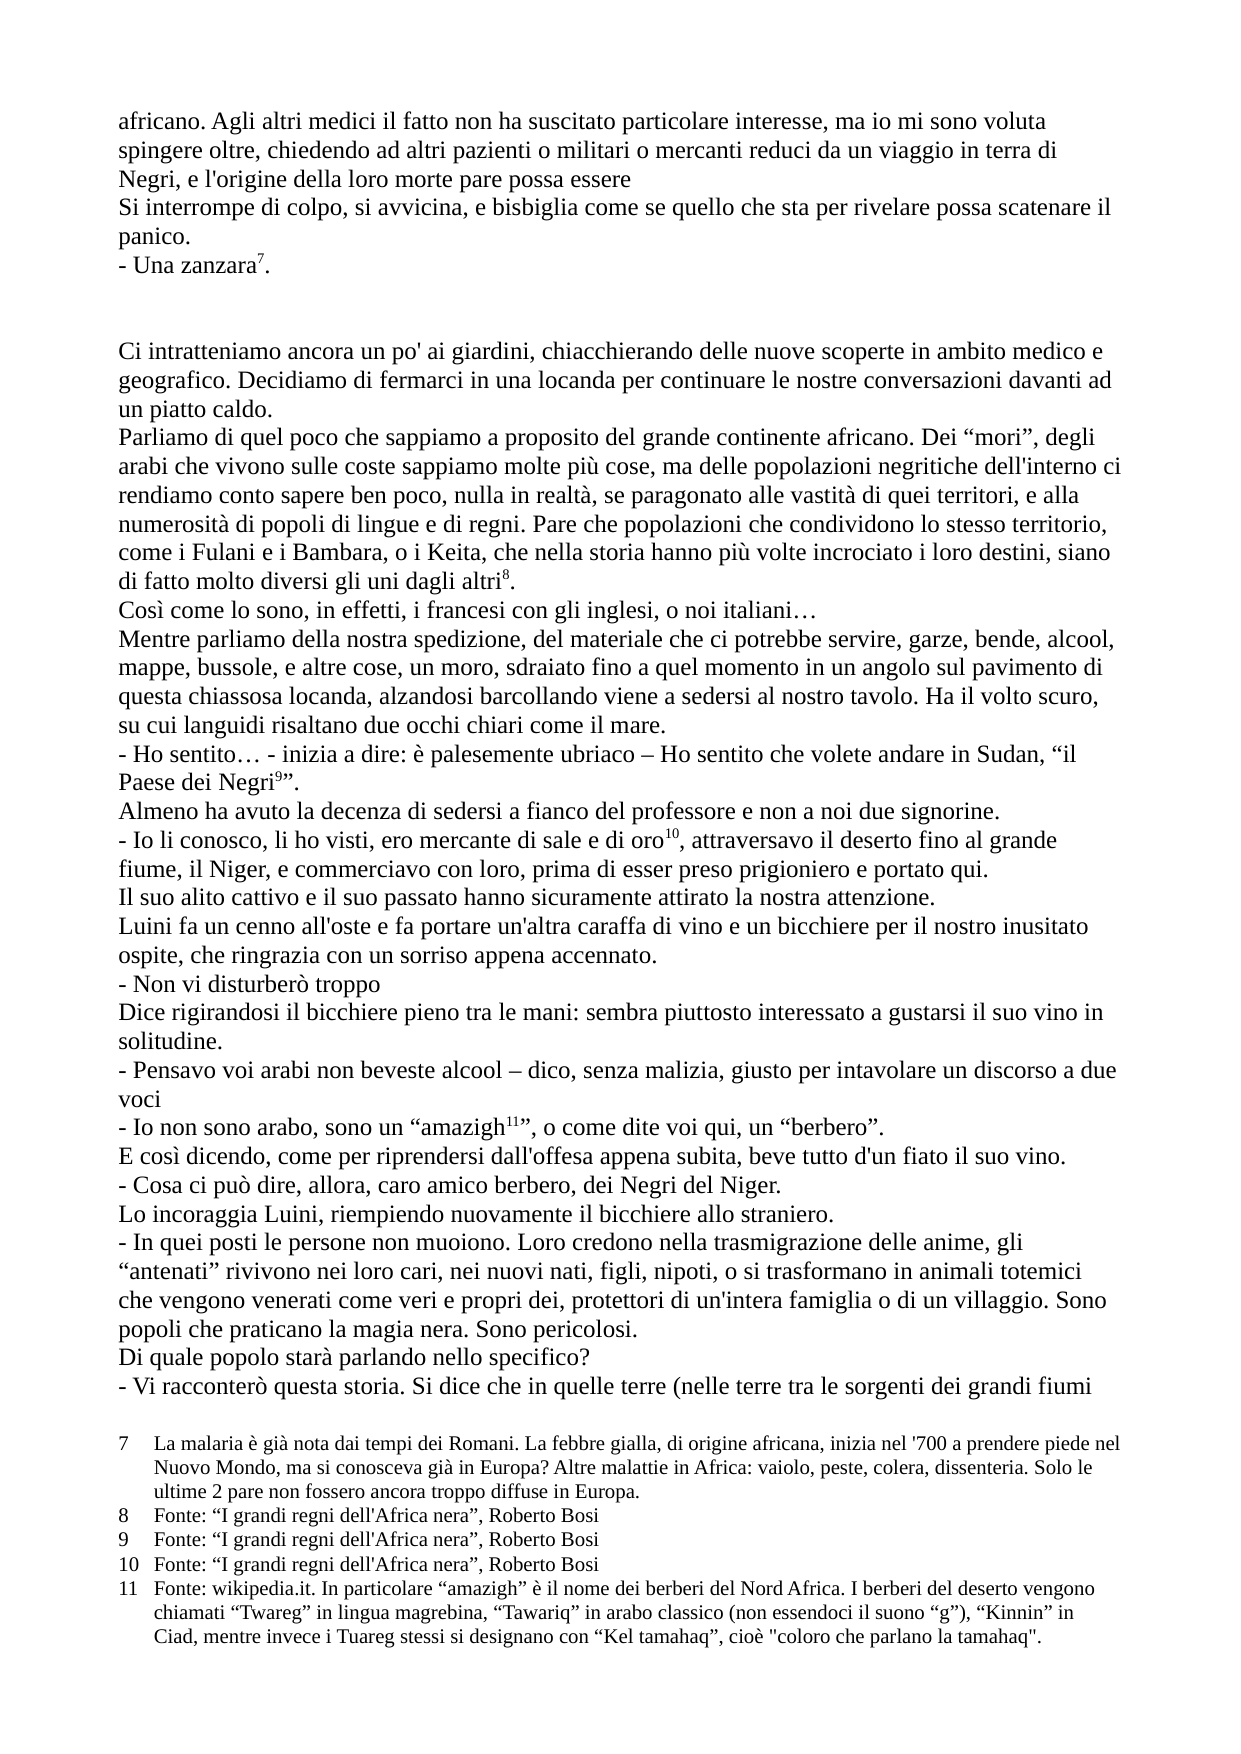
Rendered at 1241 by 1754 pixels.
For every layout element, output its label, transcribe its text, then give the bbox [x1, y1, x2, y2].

text Dice rigirandosi il bicchiere pieno tra le mani: sembra piuttosto interessato a gustarsi il suo vino in solitudine. [118, 997, 1122, 1055]
text Luini fa un cenno all'oste e fa portare un'altra caraffa di vino e un bicchiere per il nostro inusitato ospite, che ringrazia con un sorriso appena accennato. [118, 911, 1122, 969]
text - Io li conosco, li ho visti, ero mercante di sale e di oro, attraversavo il deserto fino al grande fiume, il Niger, e commerciavo con loro, prima di esser preso prigioniero e portato qui. [118, 825, 1122, 882]
text Ci intratteniamo ancora un po' ai giardini, chiacchierando delle nuove scoperte in ambito medico e geografico. Decidiamo di fermarci in una locanda per continuare le nostre conversazioni davanti ad un piatto caldo. [118, 336, 1122, 422]
text Mentre parliamo della nostra spedizione, del materiale che ci potrebbe servire, garze, bende, alcool, mappe, bussole, e altre cose, un moro, sdraiato fino a quel momento in un angolo sul pavimento di questa chiassosa locanda, alzandosi barcollando viene a sedersi al nostro tavolo. Ha il volto scuro, su cui languidi risaltano due occhi chiari come il mare. [118, 624, 1122, 739]
text - Una zanzara. [118, 250, 1122, 279]
text - In quei posti le persone non muoiono. Loro credono nella trasmigrazione delle anime, gli “antenati” rivivono nei loro cari, nei nuovi nati, figli, nipoti, o si trasformano in animali totemici che vengono venerati come veri e propri dei, protettori di un'intera famiglia o di un villaggio. Sono popoli che praticano la magia nera. Sono pericolosi. [118, 1227, 1122, 1342]
text - Io non sono arabo, sono un “amazigh”, o come dite voi qui, un “berbero”. [118, 1112, 1122, 1141]
text africano. Agli altri medici il fatto non ha suscitato particolare interesse, ma io mi sono voluta spingere oltre, chiedendo ad altri pazienti o militari o mercanti reduci da un viaggio in terra di Negri, e l'origine della loro morte pare possa essere [118, 106, 1122, 192]
text - Pensavo voi arabi non beveste alcool – dico, senza malizia, giusto per intavolare un discorso a due voci [118, 1055, 1122, 1112]
text Fonte: wikipedia.it. In particolare “amazigh” è il nome dei berberi del Nord Africa. I berberi del deserto vengono chiamati “Twareg” in lingua magrebina, “Tawariq” in arabo classico (non essendoci il suono “g”), “Kinnin” in Ciad, mentre invece i Tuareg stessi si designano con “Kel tamahaq”, cioè "coloro che parlano la tamahaq". [118, 1576, 1122, 1648]
text La malaria è già nota dai tempi dei Romani. La febbre gialla, di origine africana, inizia nel '700 a prendere piede nel Nuovo Mondo, ma si conosceva già in Europa? Altre malattie in Africa: vaiolo, peste, colera, dissenteria. Solo le ultime 2 pare non fossero ancora troppo diffuse in Europa. [118, 1431, 1122, 1503]
text Almeno ha avuto la decenza di sedersi a fianco del professore e non a noi due signorine. [118, 796, 1122, 825]
text Fonte: “I grandi regni dell'Africa nera”, Roberto Bosi [118, 1503, 1122, 1527]
text Così come lo sono, in effetti, i francesi con gli inglesi, o noi italiani… [118, 595, 1122, 624]
text Il suo alito cattivo e il suo passato hanno sicuramente attirato la nostra attenzione. [118, 882, 1122, 911]
text - Non vi disturberò troppo [118, 969, 1122, 997]
text Fonte: “I grandi regni dell'Africa nera”, Roberto Bosi [118, 1551, 1122, 1576]
text Di quale popolo starà parlando nello specifico? [118, 1342, 1122, 1371]
text Si interrompe di colpo, si avvicina, e bisbiglia come se quello che sta per rivelare possa scatenare il panico. [118, 192, 1122, 250]
text - Vi racconterò questa storia. Si dice che in quelle terre (nelle terre tra le sorgenti dei grandi fiumi [118, 1371, 1122, 1400]
text - Ho sentito… - inizia a dire: è palesemente ubriaco – Ho sentito che volete andare in Sudan, “il Paese dei Negri”. [118, 739, 1122, 796]
text E così dicendo, come per riprendersi dall'offesa appena subita, beve tutto d'un fiato il suo vino. [118, 1141, 1122, 1170]
text Lo incoraggia Luini, riempiendo nuovamente il bicchiere allo straniero. [118, 1199, 1122, 1227]
text - Cosa ci può dire, allora, caro amico berbero, dei Negri del Niger. [118, 1170, 1122, 1199]
text Parliamo di quel poco che sappiamo a proposito del grande continente africano. Dei “mori”, degli arabi che vivono sulle coste sappiamo molte più cose, ma delle popolazioni negritiche dell'interno ci rendiamo conto sapere ben poco, nulla in realtà, se paragonato alle vastità di quei territori, e alla numerosità di popoli di lingue e di regni. Pare che popolazioni che condividono lo stesso territorio, come i Fulani e i Bambara, o i Keita, che nella storia hanno più volte incrociato i loro destini, siano di fatto molto diversi gli uni dagli altri. [118, 422, 1122, 595]
text Fonte: “I grandi regni dell'Africa nera”, Roberto Bosi [118, 1527, 1122, 1551]
